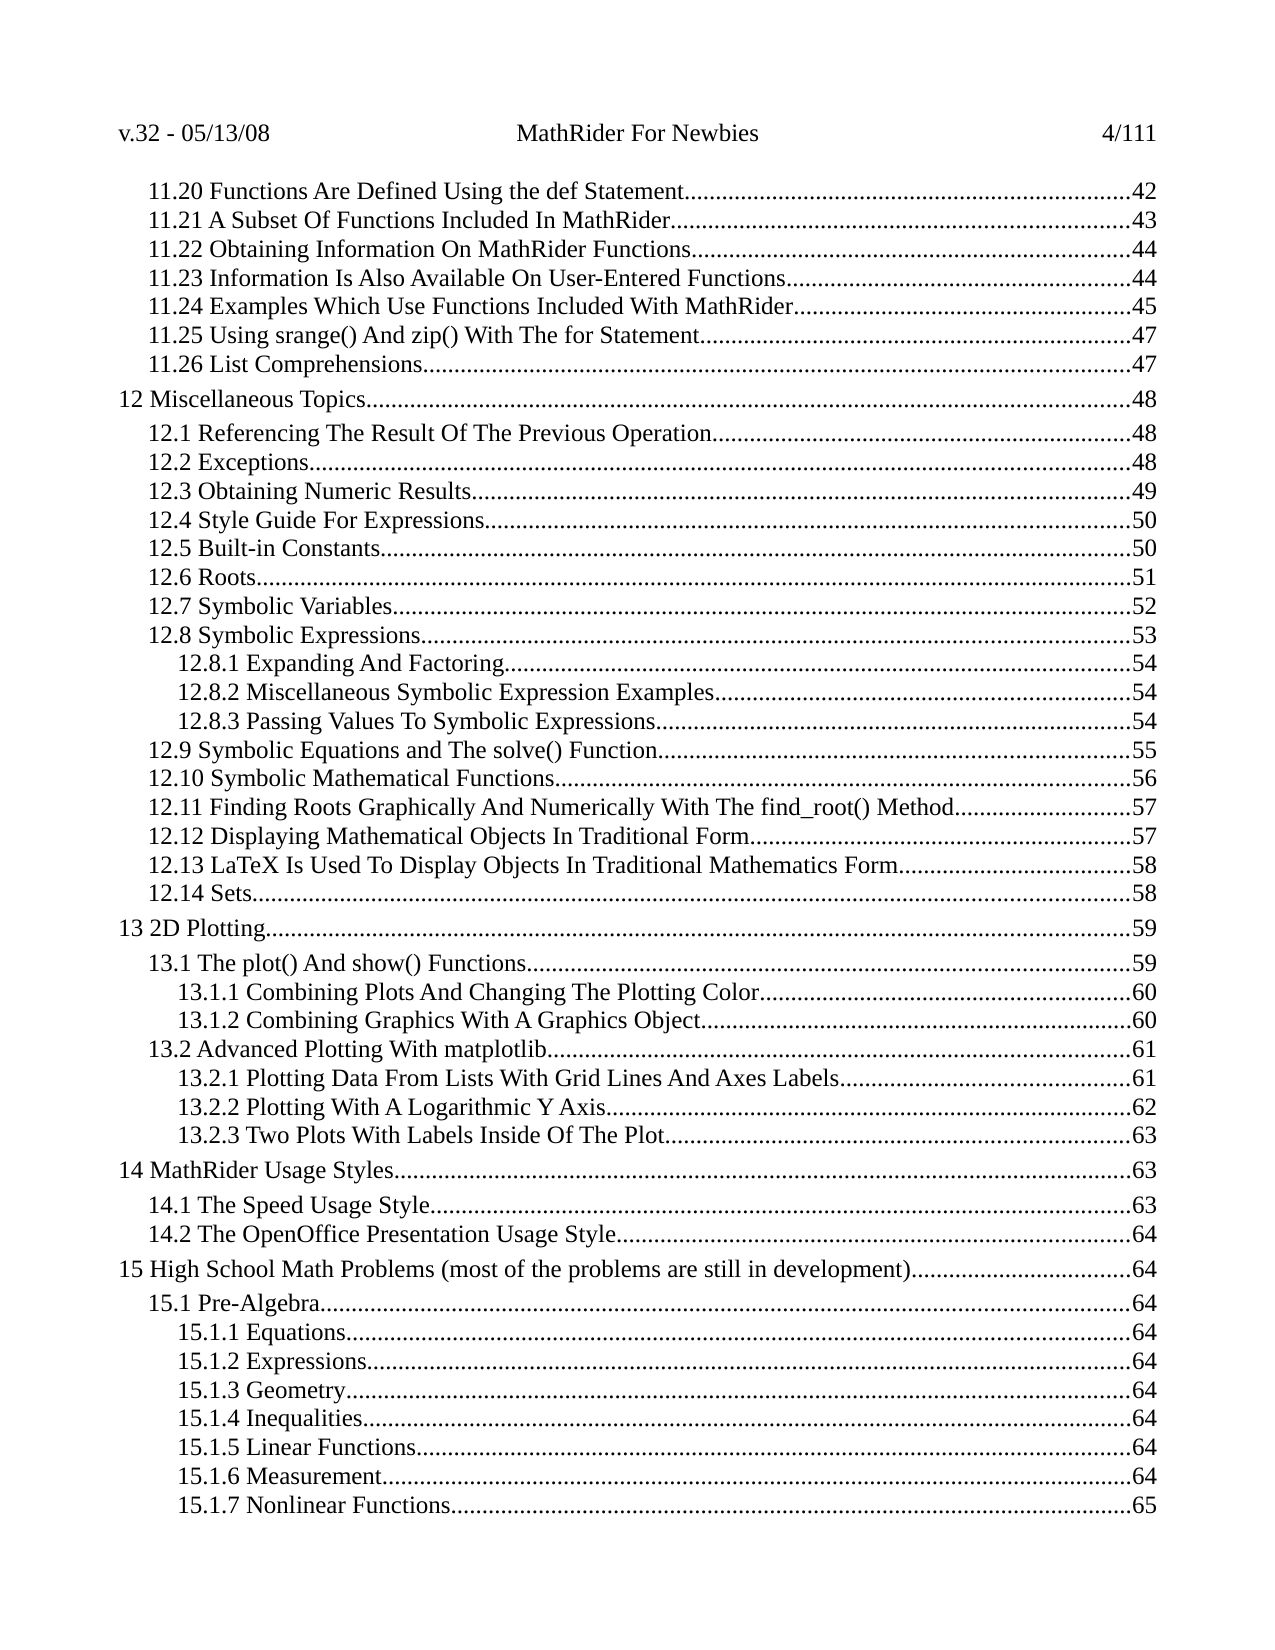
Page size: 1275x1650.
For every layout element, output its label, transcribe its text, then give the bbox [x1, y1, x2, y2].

text 13 2D Plotting 59 [118, 913, 1157, 942]
text 12.8 Symbolic Expressions 53 [148, 620, 1157, 648]
text 11.26 List Comprehensions 47 [148, 349, 1157, 378]
text 13.1 The plot() And show() Functions 59 [148, 948, 1157, 977]
text 12.5 Built-in Constants 50 [148, 533, 1157, 562]
text 15.1.1 Equations 64 [177, 1317, 1157, 1346]
text 15.1.6 Measurement 64 [177, 1461, 1157, 1490]
text 12.6 Roots 51 [148, 562, 1157, 591]
text 13.1.1 Combining Plots And Changing The Plotting Color 60 [177, 977, 1157, 1006]
text 13.2 Advanced Plotting With matplotlib 61 [148, 1034, 1157, 1063]
text 15.1 Pre-Algebra 64 [148, 1288, 1157, 1317]
text 13.2.1 Plotting Data From Lists With Grid Lines And Axes Labels 61 [177, 1063, 1157, 1092]
text 11.20 Functions Are Defined Using the def Statement 42 [148, 176, 1157, 205]
text 12.12 Displaying Mathematical Objects In Traditional Form 57 [148, 821, 1157, 850]
text 15.1.5 Linear Functions 64 [177, 1432, 1157, 1461]
text 15.1.3 Geometry 64 [177, 1375, 1157, 1403]
text 14 MathRider Usage Styles 63 [118, 1155, 1157, 1184]
text 12.3 Obtaining Numeric Results 49 [148, 476, 1157, 505]
text 12.1 Referencing The Result Of The Previous Operation 48 [148, 418, 1157, 447]
text 12.11 Finding Roots Graphically And Numerically With The find_root() Method 57 [148, 792, 1157, 821]
text 12.9 Symbolic Equations and The solve() Function 55 [148, 735, 1157, 763]
text 15.1.2 Expressions 64 [177, 1346, 1157, 1375]
text 15.1.7 Nonlinear Functions 65 [177, 1490, 1157, 1518]
text 13.2.3 Two Plots With Labels Inside Of The Plot 63 [177, 1121, 1157, 1149]
text 12.4 Style Guide For Expressions 50 [148, 505, 1157, 533]
text 12.7 Symbolic Variables 52 [148, 591, 1157, 620]
text 11.25 Using srange() And zip() With The for Statement 47 [148, 320, 1157, 349]
text 15 High School Math Problems (most of the problems are still in development) 64 [118, 1254, 1157, 1282]
text 14.2 The OpenOffice Presentation Usage Style 64 [148, 1219, 1157, 1248]
text 12.2 Exceptions 48 [148, 447, 1157, 476]
text 11.23 Information Is Also Available On User-Entered Functions 44 [148, 263, 1157, 291]
text 13.1.2 Combining Graphics With A Graphics Object 60 [177, 1006, 1157, 1034]
text 15.1.4 Inequalities 64 [177, 1403, 1157, 1432]
text 12 Miscellaneous Topics 48 [118, 384, 1157, 412]
text 14.1 The Speed Usage Style 63 [148, 1190, 1157, 1219]
text 11.21 A Subset Of Functions Included In MathRider 43 [148, 205, 1157, 234]
text 12.13 LaTeX Is Used To Display Objects In Traditional Mathematics Form 58 [148, 850, 1157, 878]
text 12.8.2 Miscellaneous Symbolic Expression Examples 54 [177, 677, 1157, 706]
text 11.24 Examples Which Use Functions Included With MathRider 45 [148, 291, 1157, 320]
text 12.8.3 Passing Values To Symbolic Expressions 54 [177, 706, 1157, 735]
text 13.2.2 Plotting With A Logarithmic Y Axis 62 [177, 1092, 1157, 1121]
text 12.8.1 Expanding And Factoring 54 [177, 648, 1157, 677]
text 12.10 Symbolic Mathematical Functions 56 [148, 763, 1157, 792]
text 11.22 Obtaining Information On MathRider Functions 44 [148, 234, 1157, 263]
text 12.14 Sets 58 [148, 878, 1157, 907]
